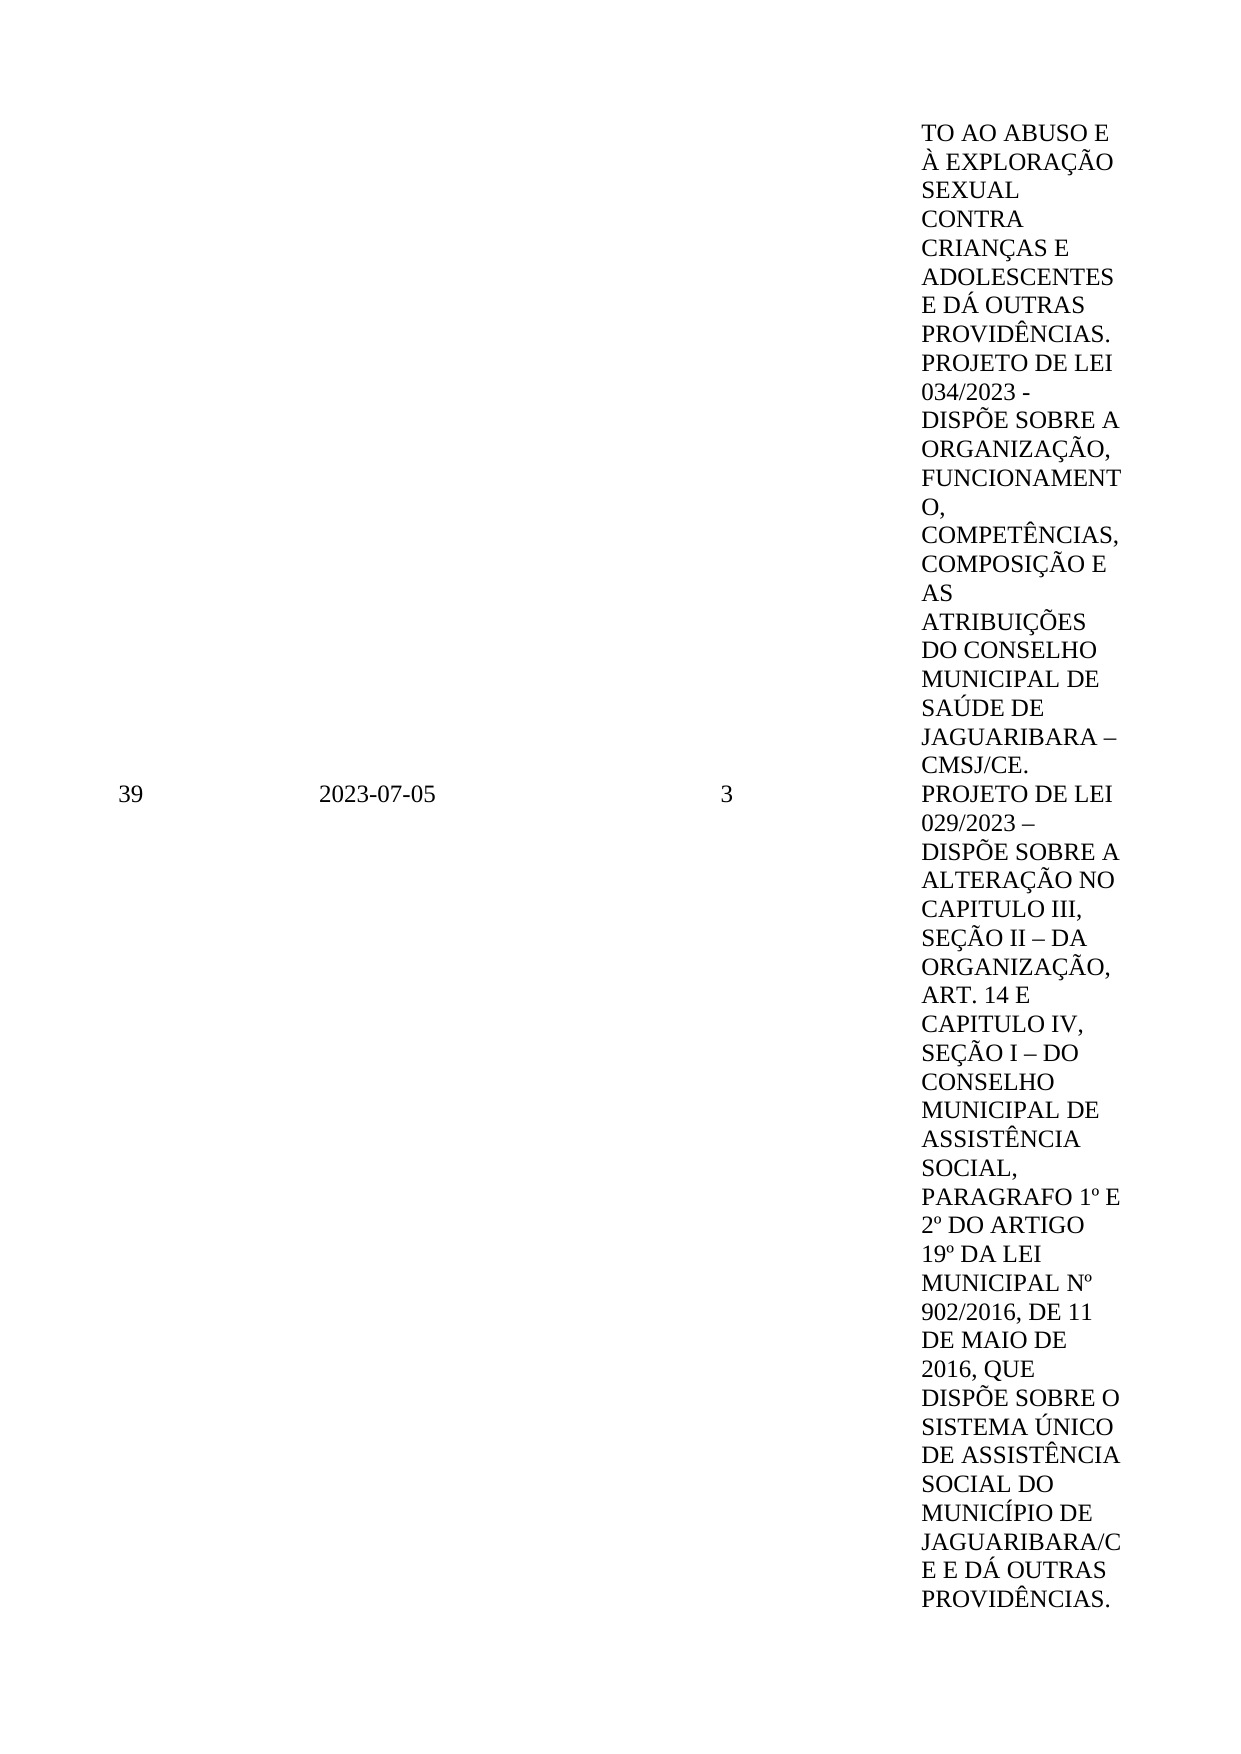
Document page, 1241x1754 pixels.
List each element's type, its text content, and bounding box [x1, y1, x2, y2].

table_cell [118, 118, 319, 779]
table_cell [319, 118, 519, 779]
table_cell [520, 779, 720, 1613]
table_cell 3 [720, 779, 921, 1613]
table_cell TO AO ABUSO E À EXPLORAÇÃO SEXUAL CONTRA CRIANÇAS E ADOLESCENTES E DÁ OUTRAS PROVIDÊNCIAS. PROJETO DE LEI 034/2023 - DISPÕE SOBRE A ORGANIZAÇÃO, FUNCIONAMENTO, COMPETÊNCIAS, COMPOSIÇÃO E AS ATRIBUIÇÕES DO CONSELHO MUNICIPAL DE SAÚDE DE JAGUARIBARA – CMSJ/CE. [921, 118, 1122, 779]
table_cell [520, 118, 720, 779]
table_cell 39 [118, 779, 319, 1613]
table_cell PROJETO DE LEI 029/2023 – DISPÕE SOBRE A ALTERAÇÃO NO CAPITULO III, SEÇÃO II – DA ORGANIZAÇÃO, ART. 14 E CAPITULO IV, SEÇÃO I – DO CONSELHO MUNICIPAL DE ASSISTÊNCIA SOCIAL, PARAGRAFO 1º E 2º DO ARTIGO 19º DA LEI MUNICIPAL Nº 902/2016, DE 11 DE MAIO DE 2016, QUE DISPÕE SOBRE O SISTEMA ÚNICO DE ASSISTÊNCIA SOCIAL DO MUNICÍPIO DE JAGUARIBARA/CE E DÁ OUTRAS PROVIDÊNCIAS. [921, 779, 1122, 1613]
table_cell 2023-07-05 [319, 779, 519, 1613]
table_cell [720, 118, 921, 779]
